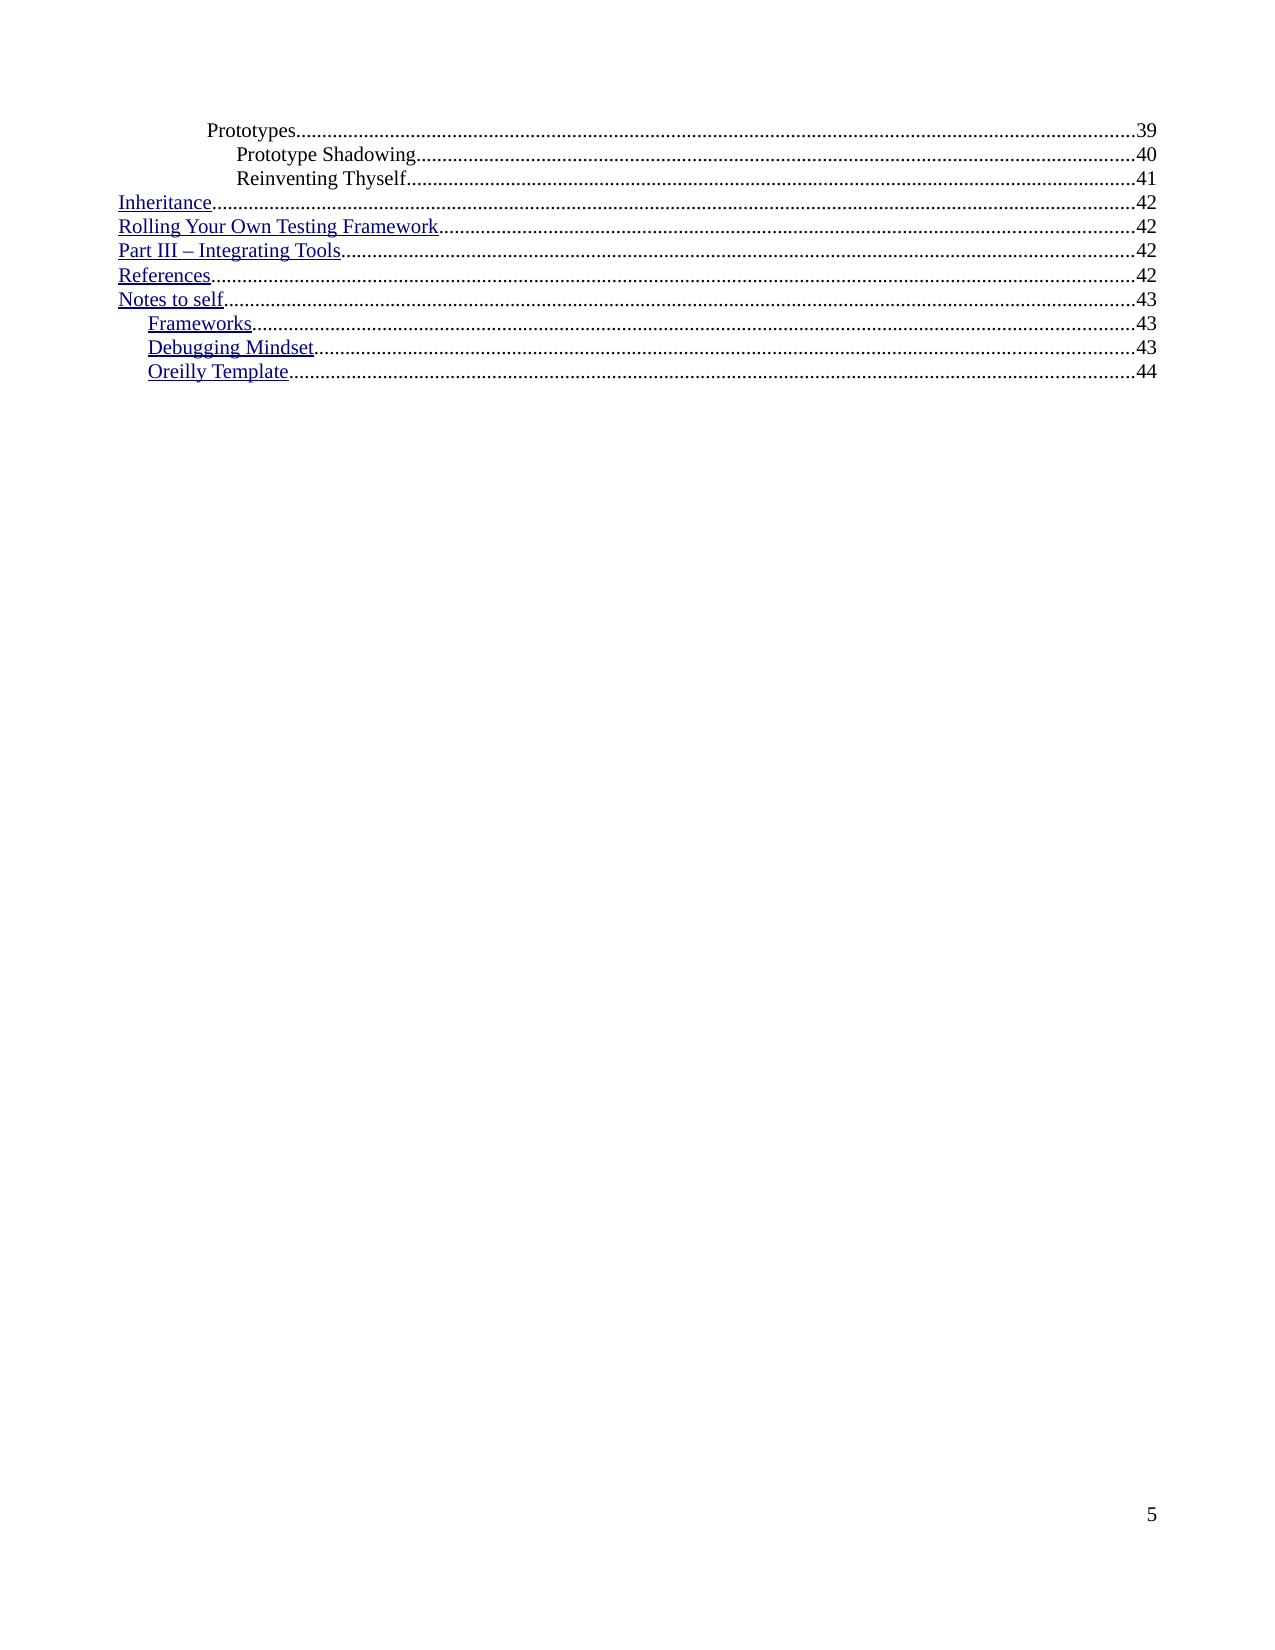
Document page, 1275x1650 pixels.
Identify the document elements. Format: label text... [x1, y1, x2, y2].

text Notes to self 43 [118, 287, 1157, 311]
text Prototypes 39 [207, 118, 1157, 142]
text References 42 [118, 262, 1157, 287]
text Part III – Integrating Tools 42 [118, 238, 1157, 262]
text Inheritance 42 [118, 190, 1157, 214]
text Debugging Mindset 43 [148, 335, 1157, 359]
text Frameworks 43 [148, 311, 1157, 335]
text Prototype Shadowing 40 [236, 142, 1157, 166]
text Rolling Your Own Testing Framework 42 [118, 214, 1157, 238]
text Oreilly Template 44 [148, 359, 1157, 383]
text Reinventing Thyself 41 [236, 166, 1157, 190]
